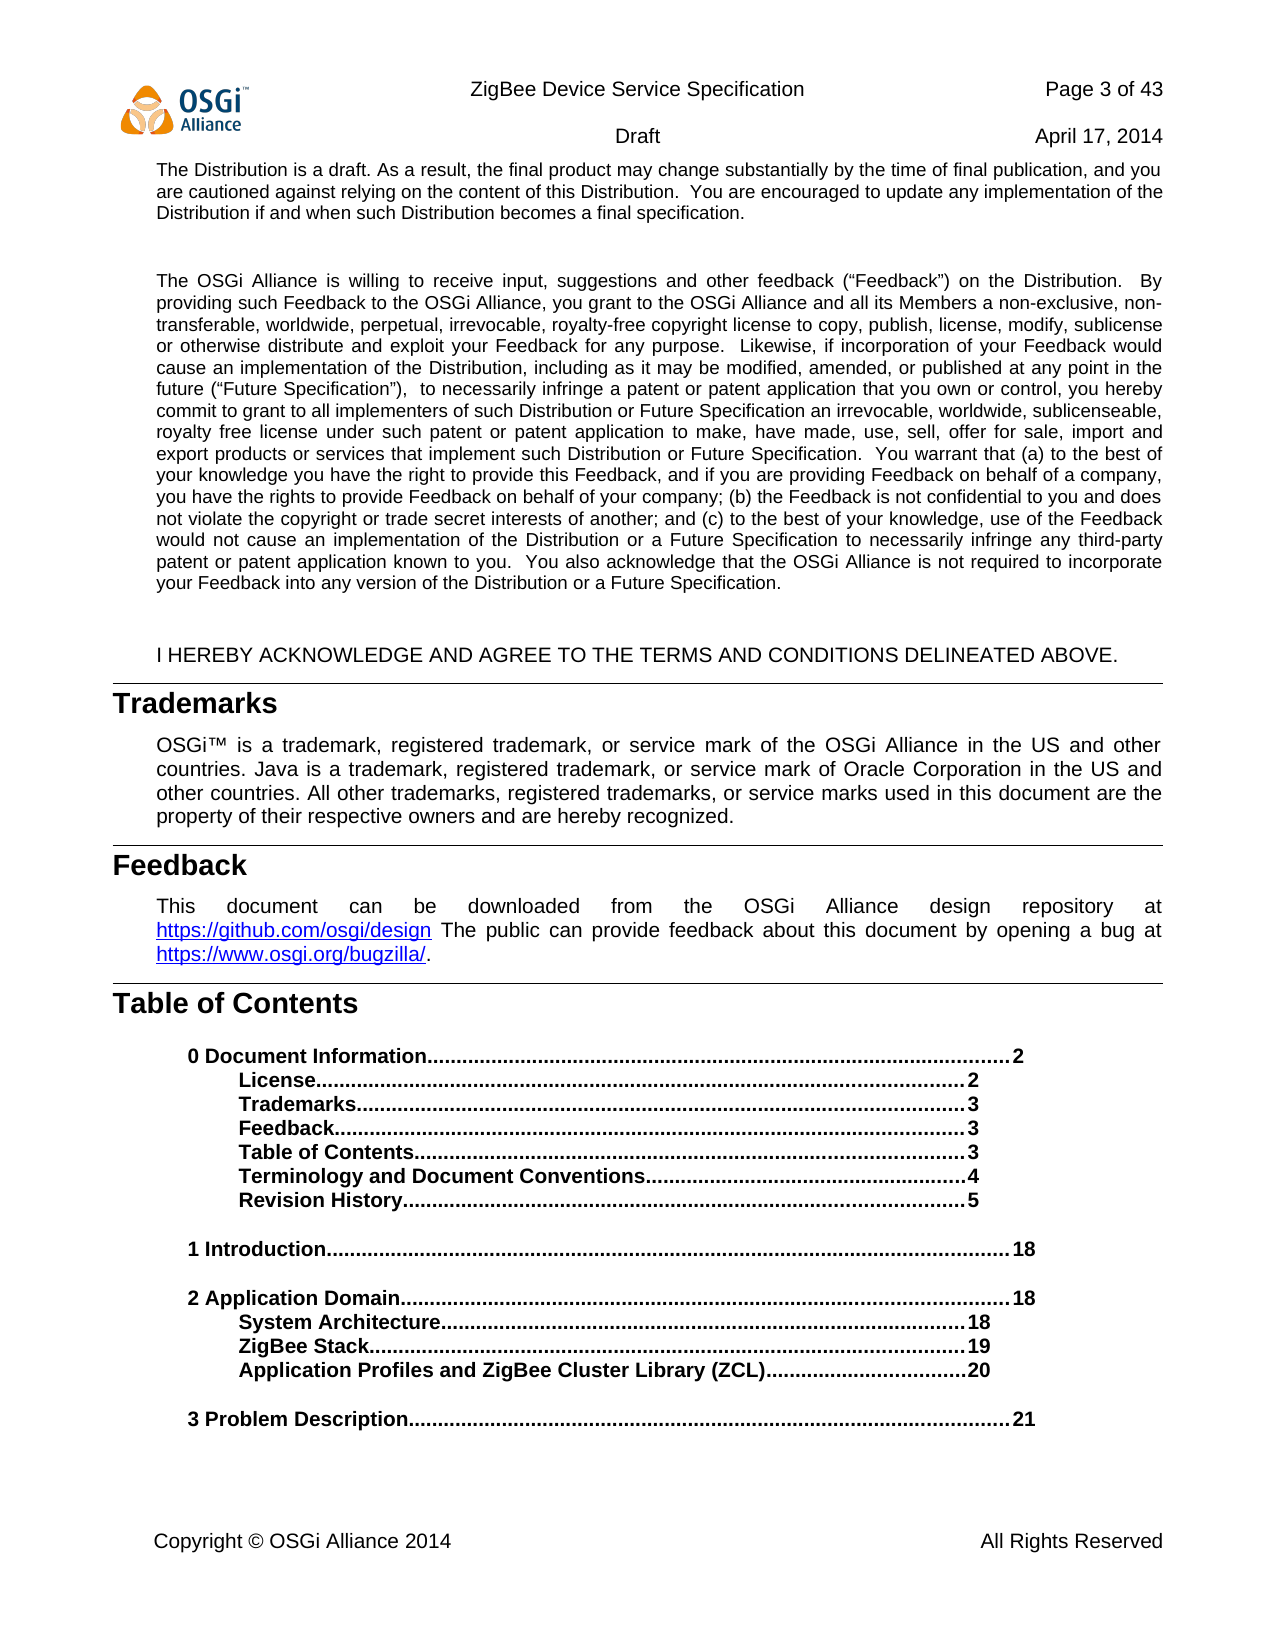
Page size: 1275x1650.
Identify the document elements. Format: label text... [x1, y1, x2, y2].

text License 2 [232, 1068, 1163, 1092]
text The OSGi Alliance is willing to receive input, suggestions and other feedback (“Feedback”) on the Distribution. By providing such Feedback to the OSGi Alliance, you grant to the OSGi Alliance and all its Members a non-exclusive, non-transferable, worldwide, perpetual, irrevocable, royalty-free copyright license to copy, publish, license, modify, sublicense or otherwise distribute and exploit your Feedback for any purpose. Likewise, if incorporation of your Feedback would cause an implementation of the Distribution, including as it may be modified, amended, or published at any point in the future (“Future Specification”), to necessarily infringe a patent or patent application that you own or control, you hereby commit to grant to all implementers of such Distribution or Future Specification an irrevocable, worldwide, sublicenseable, royalty free license under such patent or patent application to make, have made, use, sell, offer for sale, import and export products or services that implement such Distribution or Future Specification. You warrant that (a) to the best of your knowledge you have the right to provide this Feedback, and if you are providing Feedback on behalf of a company, you have the rights to provide Feedback on behalf of your company; (b) the Feedback is not confidential to you and does not violate the copyright or trade secret interests of another; and (c) to the best of your knowledge, use of the Feedback would not cause an implementation of the Distribution or a Future Specification to necessarily infringe any third-party patent or patent application known to you. You also acknowledge that the OSGi Alliance is not required to incorporate your Feedback into any version of the Distribution or a Future Specification. [156, 270, 1163, 594]
text The Distribution is a draft. As a result, the final product may change substantially by the time of final publication, and you are cautioned against relying on the content of this Distribution. You are encouraged to update any implementation of the Distribution if and when such Distribution becomes a final specification. [156, 159, 1163, 224]
text Revision History 5 [232, 1188, 1163, 1212]
subtitle Trademarks [112, 684, 1163, 720]
text System Architecture 18 [232, 1310, 1163, 1334]
text 2 Application Domain 18 [187, 1286, 1163, 1310]
subtitle Table of Contents [112, 984, 1163, 1019]
text This document can be downloaded from the OSGi Alliance design repository at https://github.com/osgi/design The public can provide feedback about this document by opening a bug at https://www.osgi.org/bugzilla/. [156, 894, 1163, 966]
text 0 Document Information 2 [187, 1044, 1163, 1068]
text Table of Contents 3 [232, 1140, 1163, 1164]
text ZigBee Stack 19 [232, 1334, 1163, 1358]
text Trademarks 3 [232, 1092, 1163, 1116]
picture [113, 78, 257, 142]
text I HEREBY ACKNOWLEDGE AND AGREE TO THE TERMS AND CONDITIONS DELINEATED ABOVE. [156, 643, 1163, 667]
text Terminology and Document Conventions 4 [232, 1164, 1163, 1188]
text 1 Introduction 18 [187, 1237, 1163, 1261]
text 3 Problem Description 21 [187, 1407, 1163, 1431]
subtitle Feedback [112, 846, 1163, 882]
text Feedback 3 [232, 1116, 1163, 1140]
text Application Profiles and ZigBee Cluster Library (ZCL) 20 [232, 1358, 1163, 1382]
text OSGi™ is a trademark, registered trademark, or service mark of the OSGi Alliance in the US and other countries. Java is a trademark, registered trademark, or service mark of Oracle Corporation in the US and other countries. All other trademarks, registered trademarks, or service marks used in this document are the property of their respective owners and are hereby recognized. [156, 732, 1163, 828]
